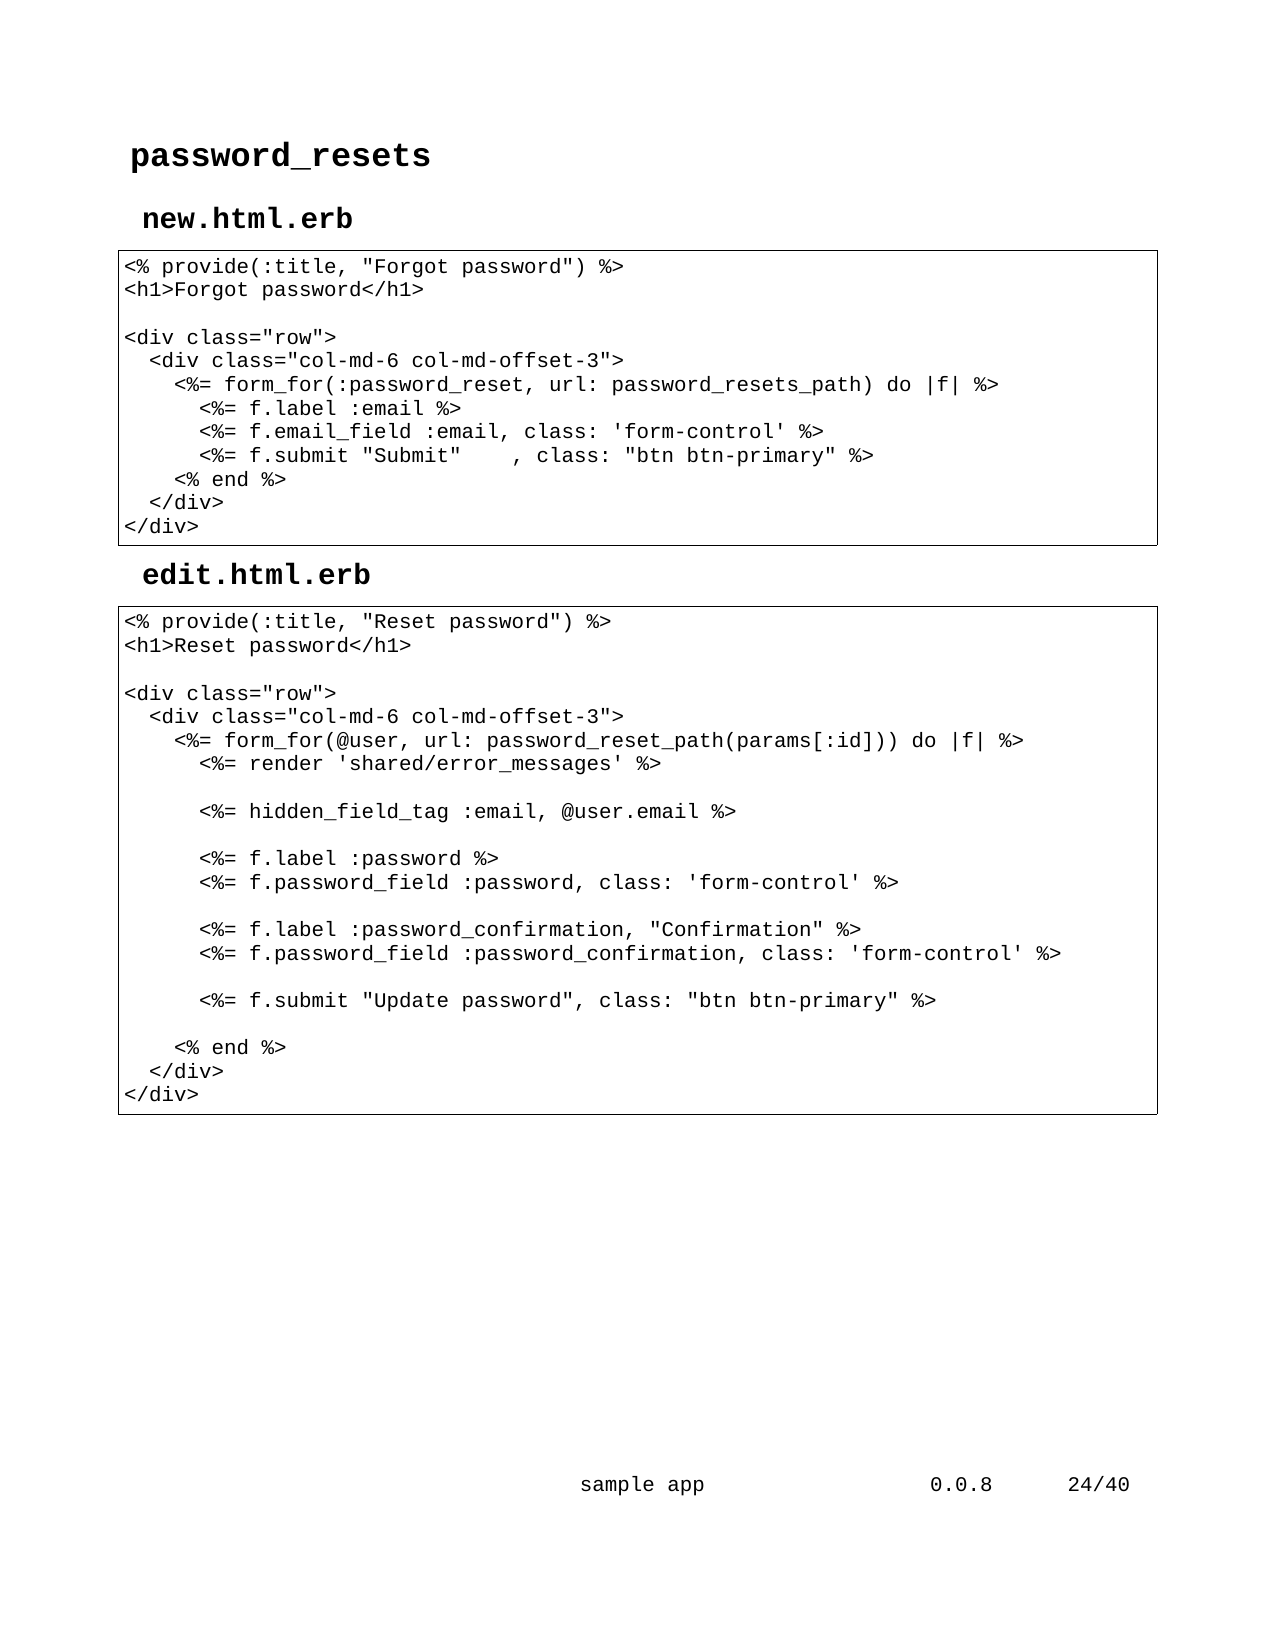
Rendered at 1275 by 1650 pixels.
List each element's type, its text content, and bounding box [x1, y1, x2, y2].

subtitle edit.html.erb [142, 560, 1157, 593]
subtitle new.html.erb [142, 204, 1157, 237]
subtitle password_resets [130, 139, 1157, 177]
table_header <% provide(:title, "Reset password") %> <h1>Reset password</h1> <div class="row"> <div class="col-md-6 col-md-offset-3"> <%= form_for(@user, url: password_reset_path(params[:id])) do |f| %> <%= render 'shared/error_messages' %> <%= hidden_field_tag :email, @user.email %> <%= f.label :password %> <%= f.password_field :password, class: 'form-control' %> <%= f.label :password_confirmation, "Confirmation" %> <%= f.password_field :password_confirmation, class: 'form-control' %> <%= f.submit "Update password", class: "btn btn-primary" %> <% end %> </div> </div> [119, 607, 1157, 1114]
table_header <% provide(:title, "Forgot password") %> <h1>Forgot password</h1> <div class="row"> <div class="col-md-6 col-md-offset-3"> <%= form_for(:password_reset, url: password_resets_path) do |f| %> <%= f.label :email %> <%= f.email_field :email, class: 'form-control' %> <%= f.submit "Submit" , class: "btn btn-primary" %> <% end %> </div> </div> [119, 251, 1157, 545]
